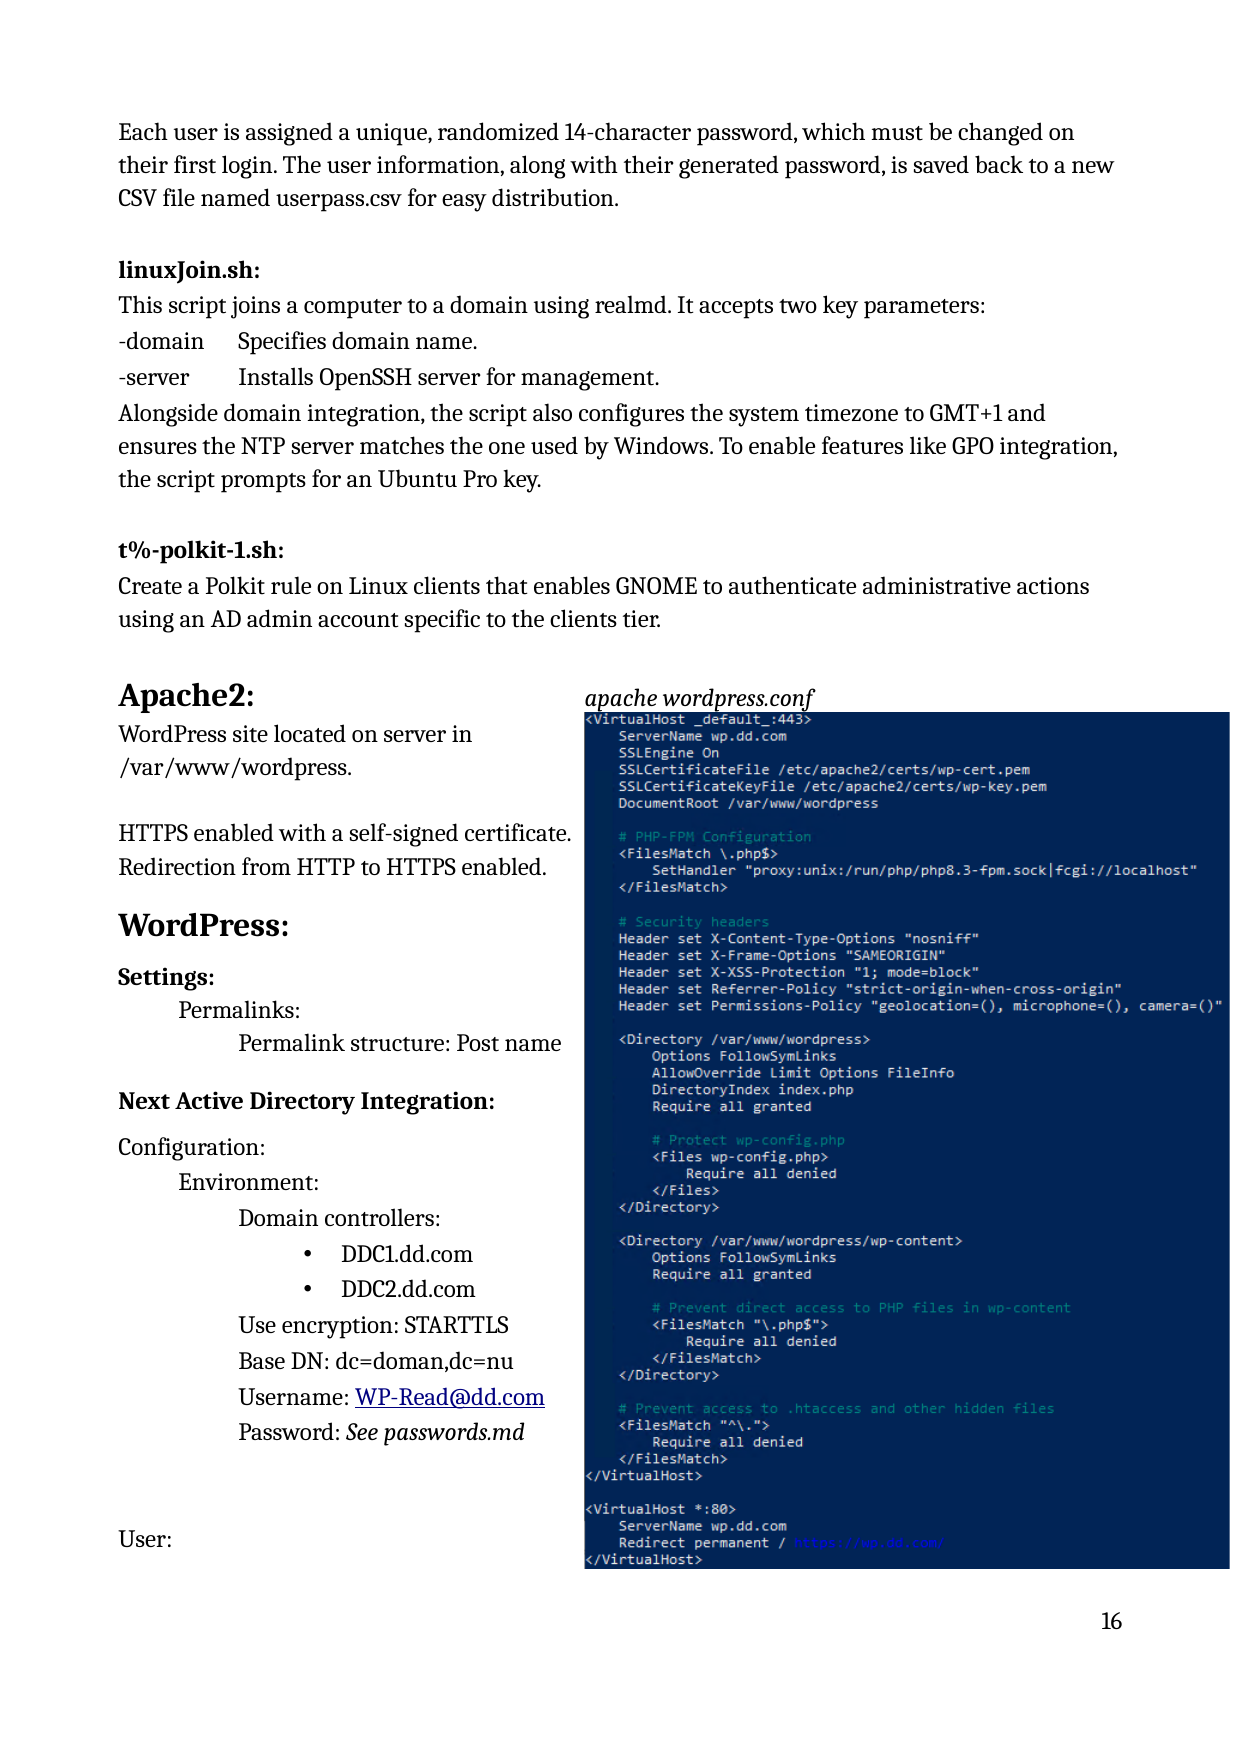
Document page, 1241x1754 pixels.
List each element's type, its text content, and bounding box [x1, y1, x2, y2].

text HTTPS enabled with a self-signed certificate. [118, 819, 584, 848]
text This script joins a computer to a domain using realmd. It accepts two key parameters: [118, 291, 1122, 320]
text WordPress site located on server in /var/www/wordpress. [118, 720, 584, 782]
text Configuration: [118, 1132, 584, 1161]
text linuxJoin.sh: [118, 256, 1122, 284]
subtitle Next Active Directory Integration: [118, 1087, 584, 1116]
picture [584, 712, 1230, 1569]
text Username: WP-Read@dd.com [118, 1382, 584, 1411]
text Settings: [118, 963, 584, 992]
text Alongside domain integration, the script also configures the system timezone to GMT+1 and ensures the NTP server matches the one used by Windows. To enable features like GPO integration, the script prompts for an Ubuntu Pro key. [118, 398, 1122, 493]
text Apache2: [118, 671, 1230, 714]
text Permalinks: [118, 996, 584, 1024]
text -domain Specifies domain name. [118, 327, 1122, 356]
text Permalink structure: Post name [118, 1029, 584, 1058]
text Base DN: dc=doman,dc=nu [118, 1347, 584, 1376]
text Use encryption: STARTTLS [118, 1311, 584, 1340]
subtitle WordPress: [118, 906, 584, 944]
list DDC2.dd.com [303, 1275, 584, 1304]
text apache wordpress.conf [584, 684, 1230, 712]
text Create a Polkit rule on Linux clients that enables GNOME to authenticate administrative actions using an AD admin account specific to the clients tier. [118, 572, 1122, 633]
text Each user is assigned a unique, randomized 14-character password, which must be changed on their first login. The user information, along with their generated password, is saved back to a new CSV file named userpass.csv for easy distribution. [118, 118, 1122, 213]
text Domain controllers: [118, 1204, 584, 1233]
list DDC1.dd.com [303, 1239, 584, 1268]
text Redirection from HTTP to HTTPS enabled. [118, 852, 584, 881]
text t%-polkit-1.sh: [118, 536, 1122, 565]
text Environment: [118, 1168, 584, 1197]
text User: [118, 1525, 584, 1554]
text Password: See passwords.md [118, 1418, 584, 1447]
text -server Installs OpenSSH server for management. [118, 363, 1122, 392]
